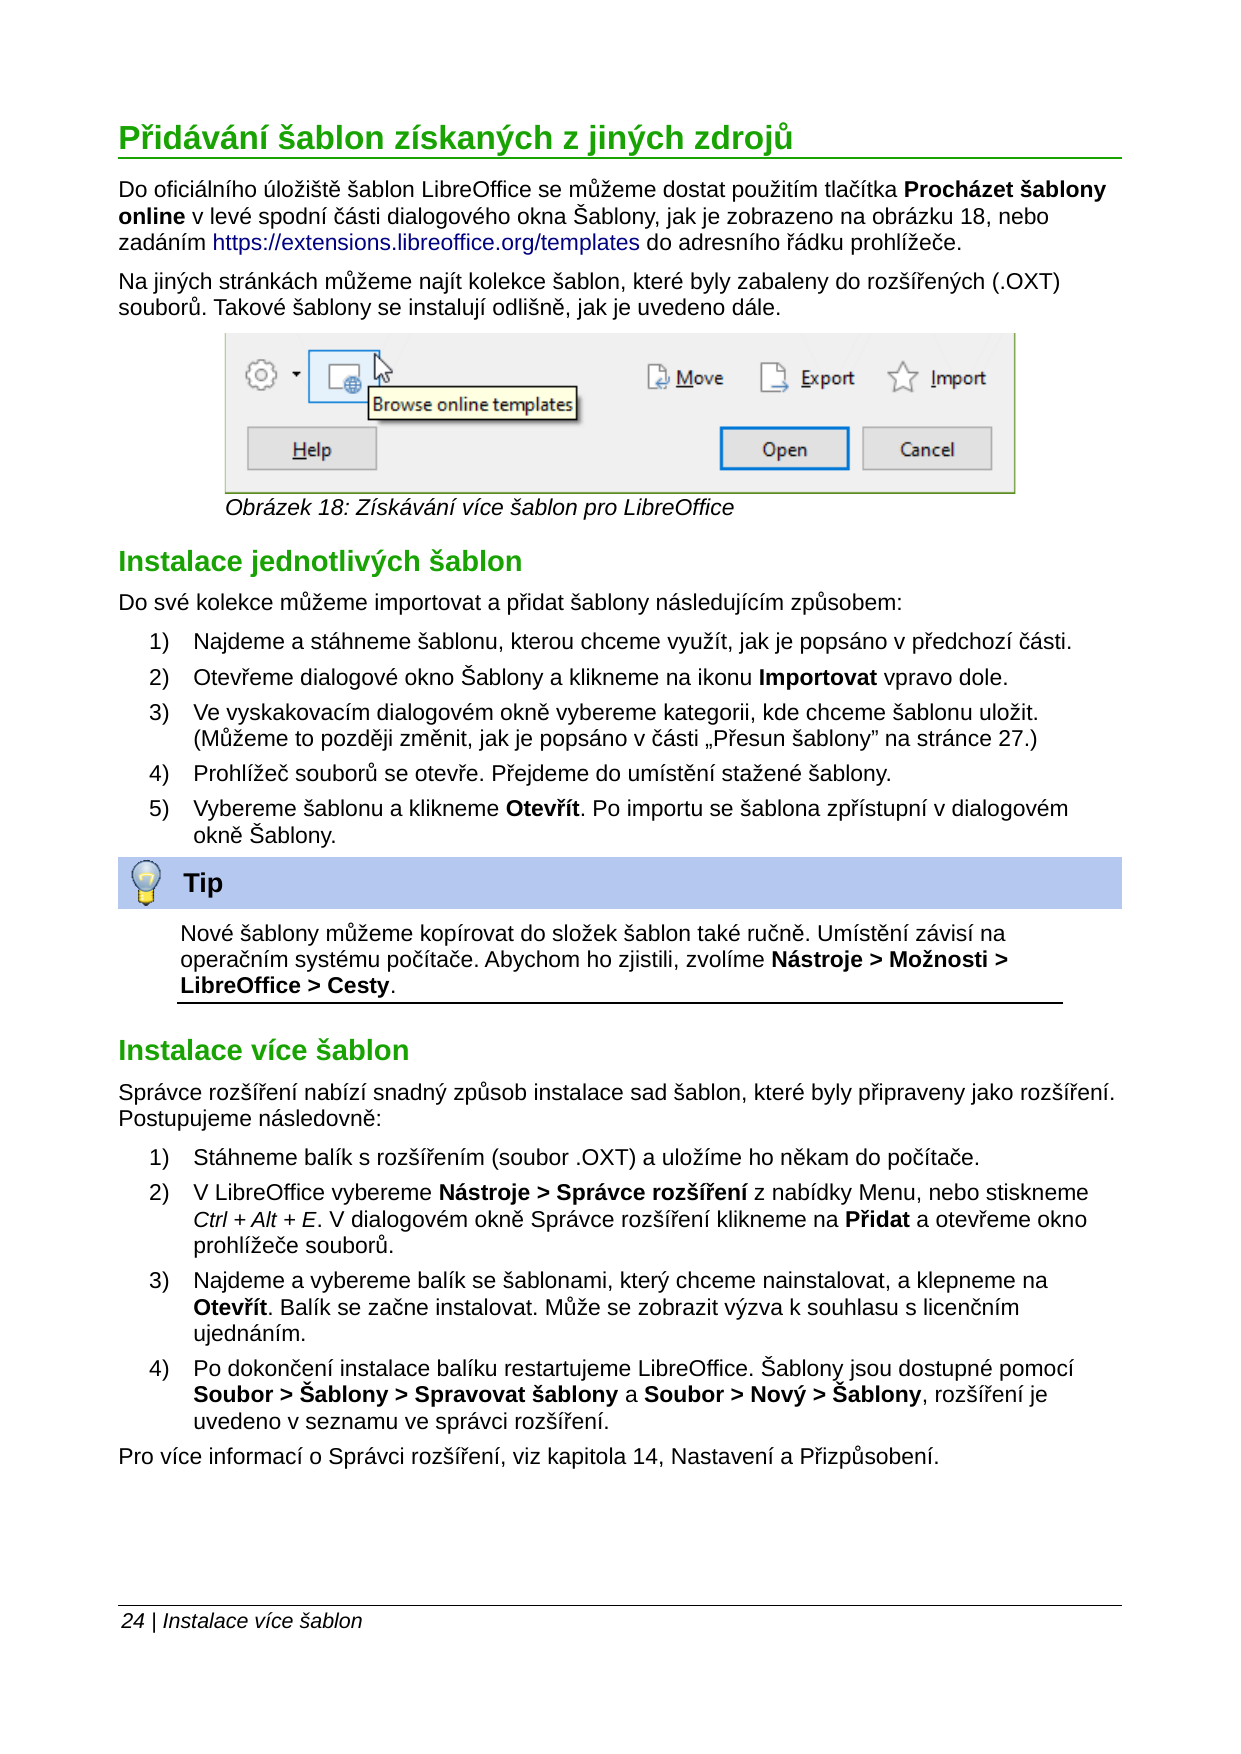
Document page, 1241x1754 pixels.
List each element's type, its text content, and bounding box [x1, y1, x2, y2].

text Obrázek 18: Získávání více šablon pro LibreOffice [225, 494, 1015, 520]
list Po dokončení instalace balíku restartujeme LibreOffice. Šablony jsou dostupné pomocí Soubor > Šablony > Spravovat šablony a Soubor > Nový > Šablony, rozšíření je uvedeno v seznamu ve správci rozšíření. [169, 1355, 1122, 1434]
subtitle Přidávání šablon získaných z jiných zdrojů [118, 118, 1122, 157]
text Na jiných stránkách můžeme najít kolekce šablon, které byly zabaleny do rozšířených (.OXT) souborů. Takové šablony se instalují odlišně, jak je uvedeno dále. [118, 268, 1122, 321]
picture [119, 858, 170, 909]
list Do své kolekce můžeme importovat a přidat šablony následujícím způsobem: [118, 589, 1122, 616]
list Ve vyskakovacím dialogovém okně vybereme kategorii, kde chceme šablonu uložit. (Můžeme to později změnit, jak je popsáno v části „Přesunutí šablony” na stránce 27.) [169, 699, 1122, 751]
text Do oficiálního úložiště šablon LibreOffice se můžeme dostat použitím tlačítka Procházet šablony online v levé spodní části dialogového okna Šablony, jak je zobrazeno na obrázku 18, nebo zadáním https://extensions.libreoffice.org/templates do adresního řádku prohlížeče. [118, 176, 1122, 255]
list Vybereme šablonu a klikneme Otevřít. Po importu se šablona zpřístupní v dialogovém okně Šablony. [169, 795, 1122, 848]
text Nové šablony můžeme kopírovat do složek šablon také ručně. Umístění závisí na operačním systému počítače. Abychom ho zjistili, zvolíme Nástroje > Možnosti > LibreOffice > Cesty. [177, 917, 1063, 1002]
list Otevřeme dialogové okno Šablony a klikneme na ikonu Importovat vpravo dole. [169, 663, 1122, 690]
subtitle Instalace jednotlivých šablon [118, 544, 1122, 578]
list Prohlížeč souborů se otevře. Přejdeme do umístění stažené šablony. [169, 760, 1122, 787]
list Najdeme a stáhneme šablonu, kterou chceme využít, jak je popsáno v předchozí části. [169, 628, 1122, 654]
subtitle Tip [118, 865, 1122, 905]
list Najdeme a vybereme balík se šablonami, který chceme nainstalovat, a klepneme na Otevřít. Balík se začne instalovat. Může se zobrazit výzva k souhlasu s licenčním ujednáním. [169, 1267, 1122, 1346]
text Správce rozšíření nabízí snadný způsob instalace sad šablon, které byly připraveny jako rozšíření. Postupujeme následovně: [118, 1079, 1122, 1131]
text Pro více informací o Správci rozšíření, viz kapitola 14, Nastavení a Přizpůsobení. [118, 1443, 1122, 1469]
picture [224, 333, 1016, 494]
subtitle Instalace více šablon [118, 1033, 1122, 1067]
list Stáhneme balík s rozšířením (soubor .OXT) a uložíme ho někam do počítače. [169, 1144, 1122, 1170]
list V LibreOffice vybereme Nástroje > Správce rozšíření z nabídky Menu, nebo stiskneme Ctrl + Alt + E. V dialogovém okně Správce rozšíření klikneme na Přidat a otevřeme okno prohlížeče souborů. [169, 1179, 1122, 1258]
